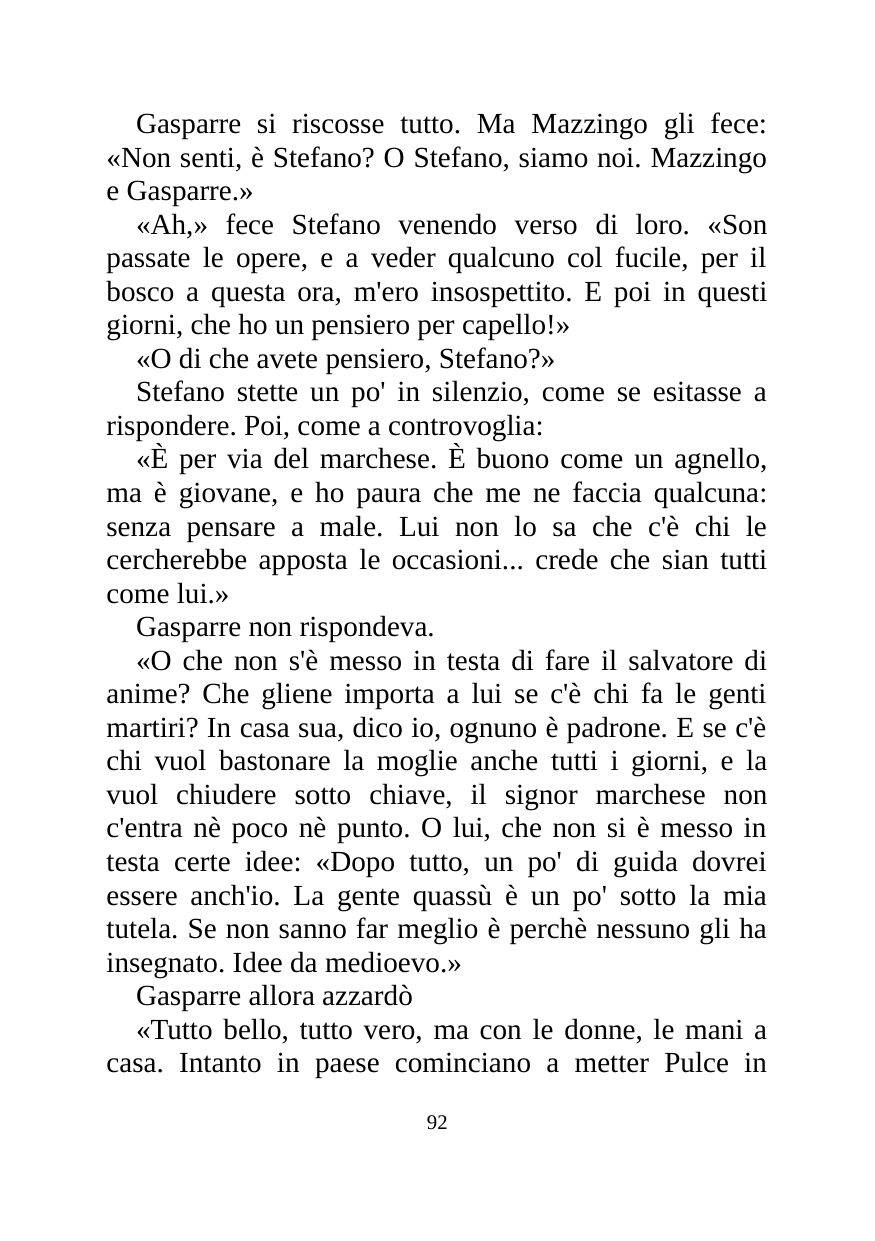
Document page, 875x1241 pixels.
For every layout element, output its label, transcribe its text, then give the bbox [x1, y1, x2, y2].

text «Tutto bello, tutto vero, ma con le donne, le mani a casa. Intanto in paese cominciano a metter Pulce in [106, 1012, 768, 1079]
text «Ah,» fece Stefano venendo verso di loro. «Son passate le opere, e a veder qualcuno col fucile, per il bosco a questa ora, m'ero insospettito. E poi in questi giorni, che ho un pensiero per capello!» [106, 207, 768, 341]
text Gasparre non rispondeva. [106, 609, 768, 643]
text «È per via del marchese. È buono come un agnello, ma è giovane, e ho paura che me ne faccia qualcuna: senza pensare a male. Lui non lo sa che c'è chi le cercherebbe apposta le occasioni... crede che sian tutti come lui.» [106, 442, 768, 609]
text «O che non s'è messo in testa di fare il salvatore di anime? Che gliene importa a lui se c'è chi fa le genti martiri? In casa sua, dico io, ognuno è padrone. E se c'è chi vuol bastonare la moglie anche tutti i giorni, e la vuol chiudere sotto chiave, il signor marchese non c'entra nè poco nè punto. O lui, che non si è messo in testa certe idee: «Dopo tutto, un po' di guida dovrei essere anch'io. La gente quassù è un po' sotto la mia tutela. Se non sanno far meglio è perchè nessuno gli ha insegnato. Idee da medioevo.» [106, 643, 768, 978]
text Gasparre si riscosse tutto. Ma Mazzingo gli fece: «Non senti, è Stefano? O Stefano, siamo noi. Mazzingo e Gasparre.» [106, 106, 768, 207]
text Stefano stette un po' in silenzio, come se esitasse a rispondere. Poi, come a controvoglia: [106, 374, 768, 442]
text Gasparre allora azzardò [106, 978, 768, 1012]
text «O di che avete pensiero, Stefano?» [106, 341, 768, 374]
